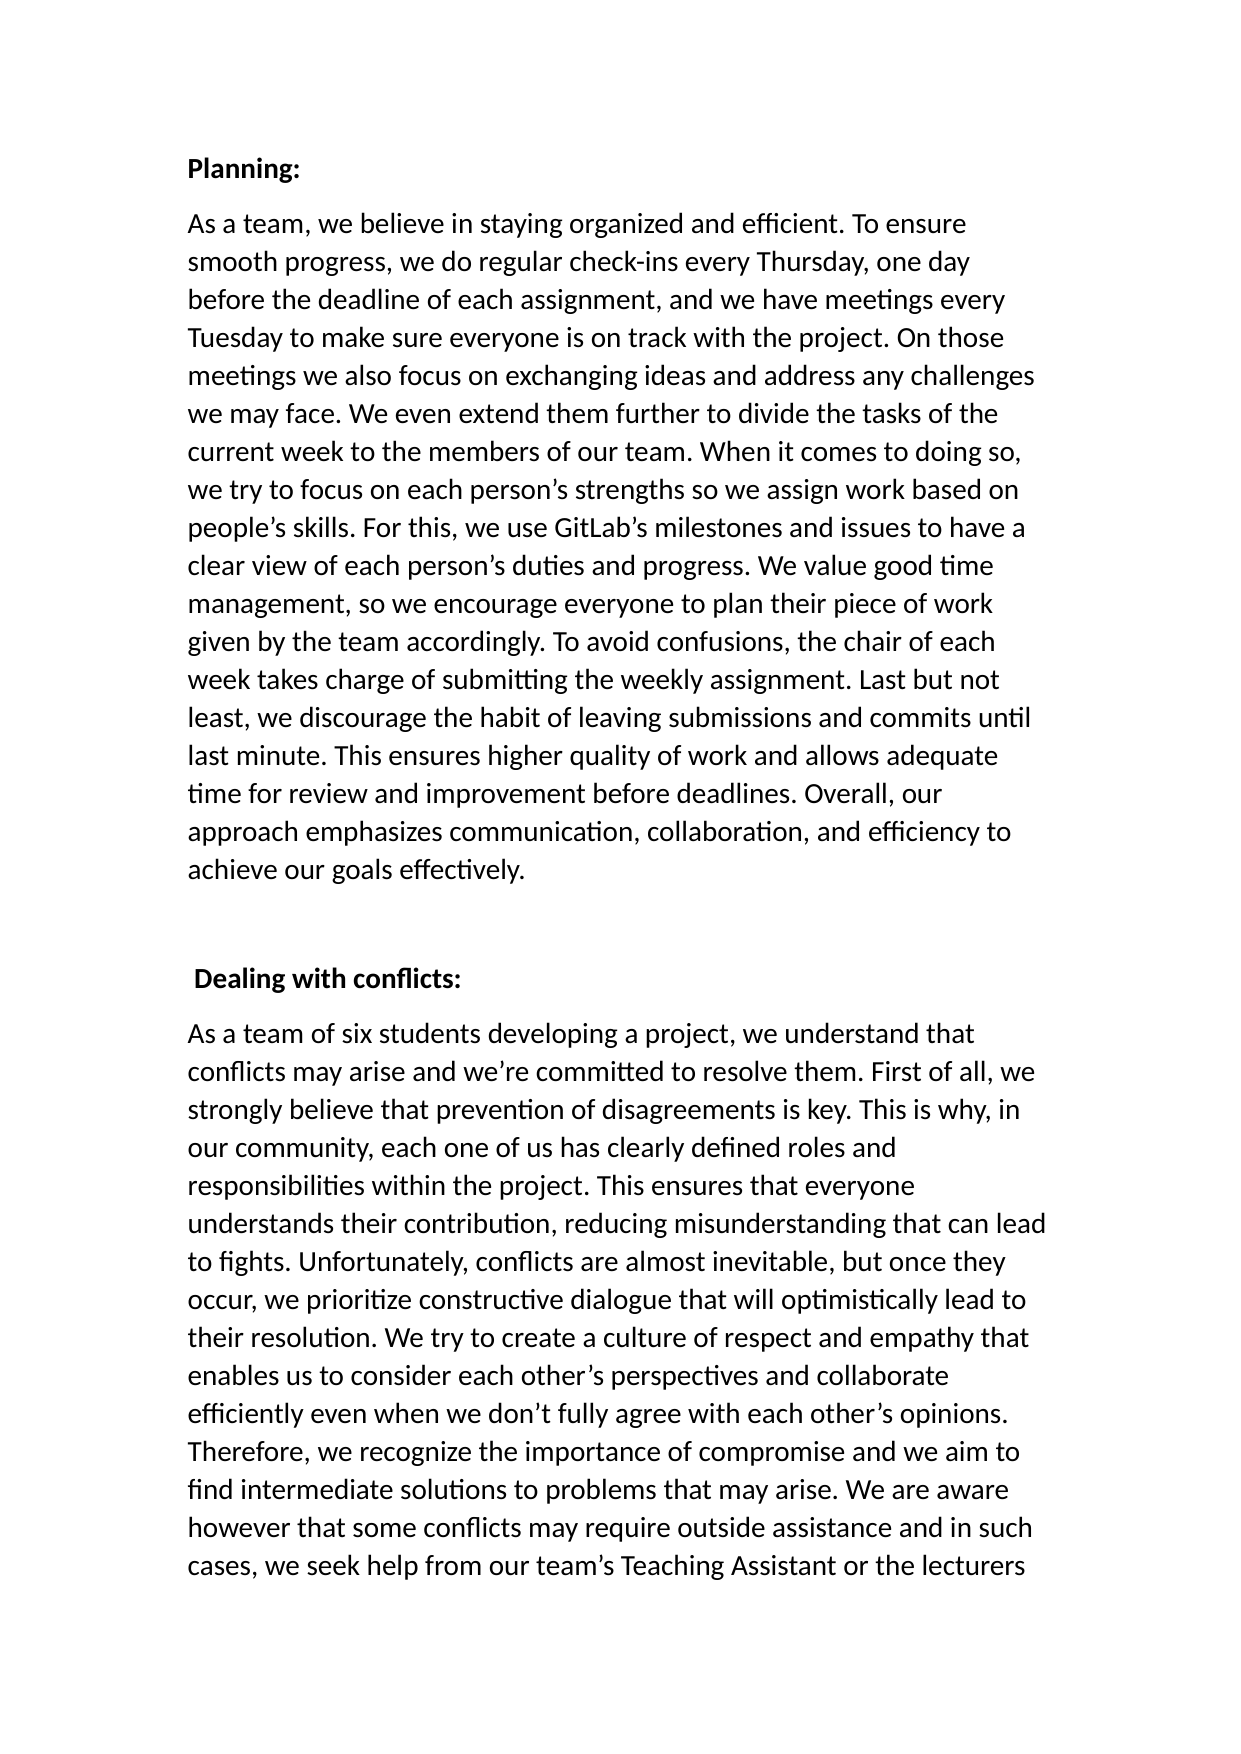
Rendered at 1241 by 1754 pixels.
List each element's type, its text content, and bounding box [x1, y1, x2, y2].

text Planning: [187, 150, 1053, 186]
text As a team, we believe in staying organized and efficient. To ensure smooth progress, we do regular check-ins every Thursday, one day before the deadline of each assignment, and we have meetings every Tuesday to make sure everyone is on track with the project. On those meetings we also focus on exchanging ideas and address any challenges we may face. We even extend them further to divide the tasks of the current week to the members of our team. When it comes to doing so, we try to focus on each person’s strengths so we assign work based on people’s skills. For this, we use GitLab’s milestones and issues to have a clear view of each person’s duties and progress. We value good time management, so we encourage everyone to plan their piece of work given by the team accordingly. To avoid confusions, the chair of each week takes charge of submitting the weekly assignment. Last but not least, we discourage the habit of leaving submissions and commits until last minute. This ensures higher quality of work and allows adequate time for review and improvement before deadlines. Overall, our approach emphasizes communication, collaboration, and efficiency to achieve our goals effectively. [187, 205, 1053, 887]
text As a team of six students developing a project, we understand that conflicts may arise and we’re committed to resolve them. First of all, we strongly believe that prevention of disagreements is key. This is why, in our community, each one of us has clearly defined roles and responsibilities within the project. This ensures that everyone understands their contribution, reducing misunderstanding that can lead to fights. Unfortunately, conflicts are almost inevitable, but once they occur, we prioritize constructive dialogue that will optimistically lead to their resolution. We try to create a culture of respect and empathy that enables us to consider each other’s perspectives and collaborate efficiently even when we don’t fully agree with each other’s opinions. Therefore, we recognize the importance of compromise and we aim to find intermediate solutions to problems that may arise. We are aware however that some conflicts may require outside assistance and in such cases, we seek help from our team’s Teaching Assistant or the lecturers [187, 1015, 1053, 1583]
text Dealing with conflicts: [187, 960, 1053, 996]
